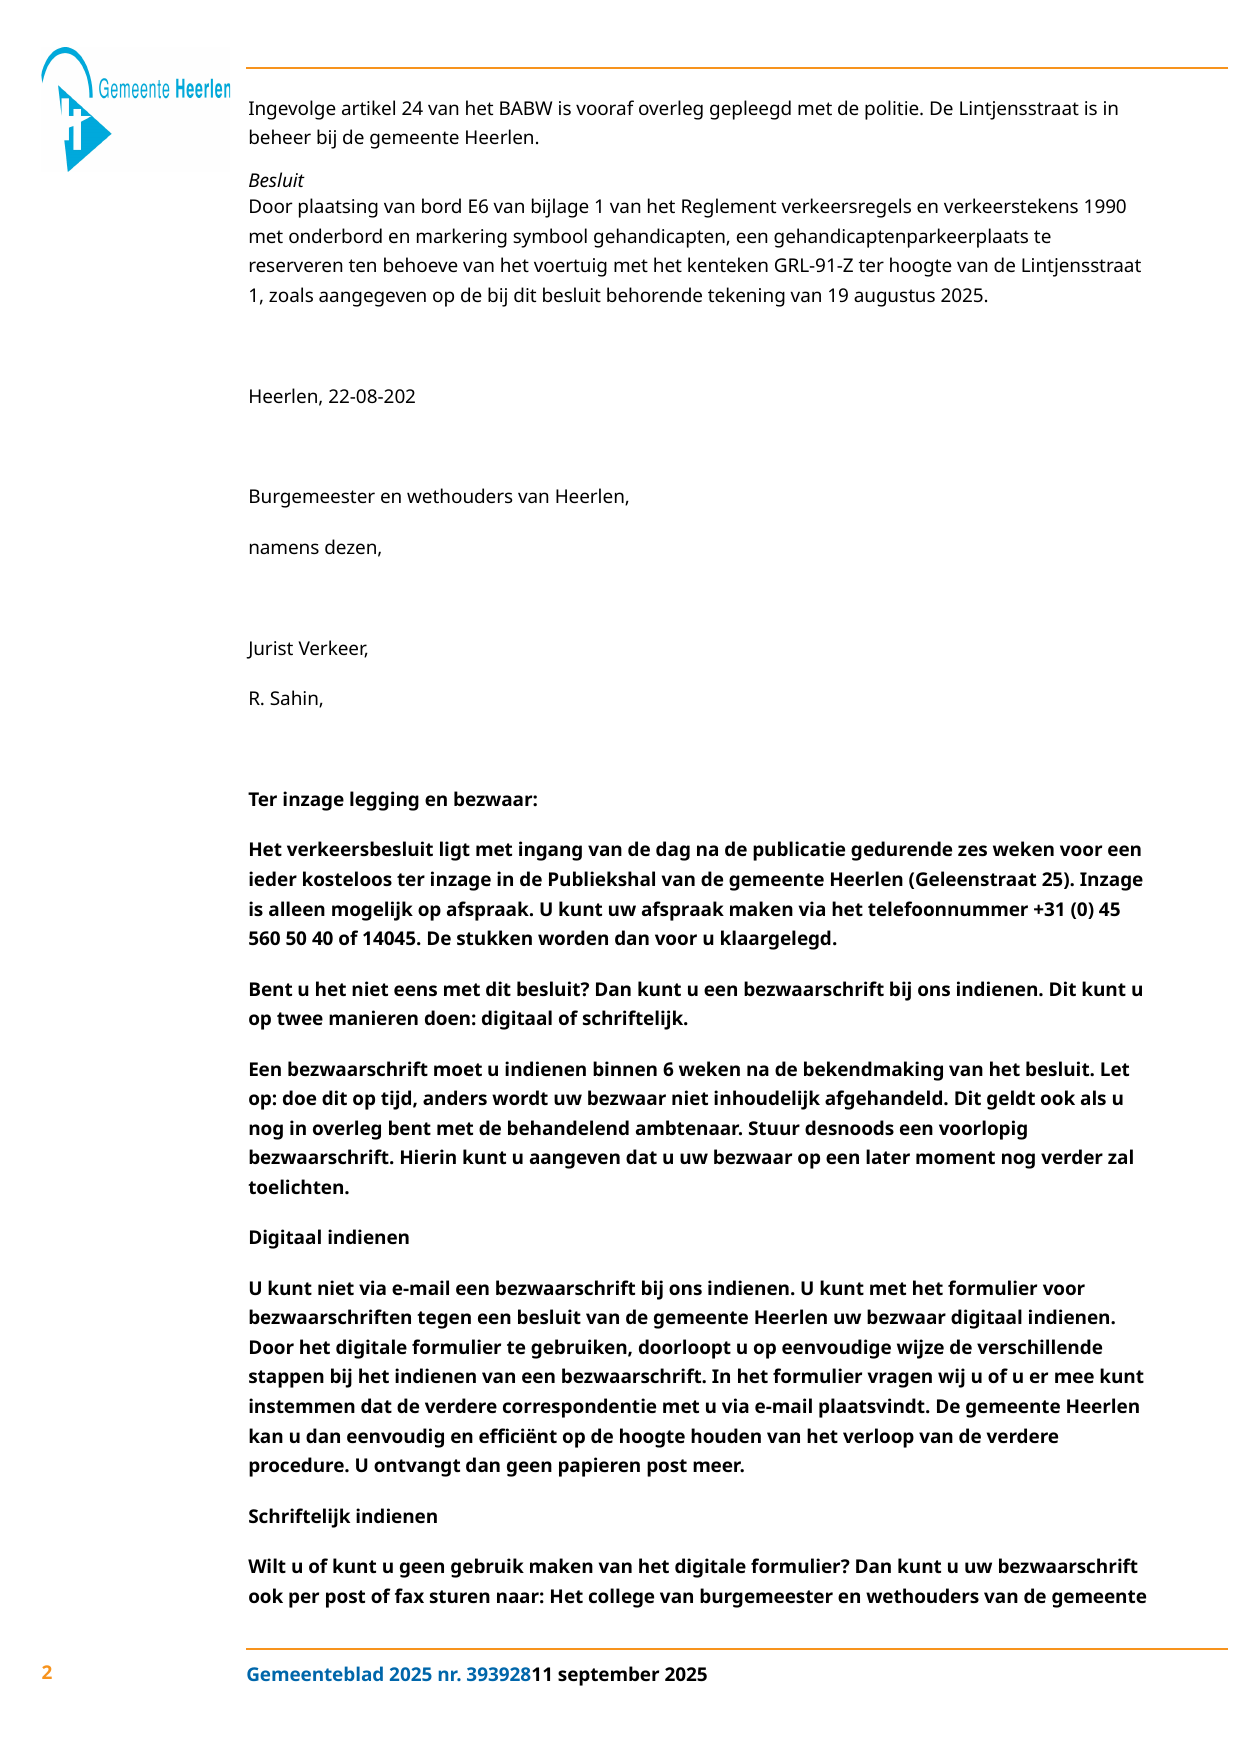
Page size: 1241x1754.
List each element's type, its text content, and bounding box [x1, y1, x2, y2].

picture [41, 47, 231, 172]
text Burgemeester en wethouders van Heerlen, [248, 484, 1152, 509]
text Jurist Verkeer, [248, 635, 1152, 661]
text Bent u het niet eens met dit besluit? Dan kunt u een bezwaarschrift bij ons indienen. Dit kunt u op twee manieren doen: digitaal of schriftelijk. [248, 976, 1152, 1031]
picture [41, 47, 59, 70]
text Ter inzage legging en bezwaar: [248, 786, 1152, 812]
text Wilt u of kunt u geen gebruik maken van het digitale formulier? Dan kunt u uw bezwaarschrift ook per post of fax sturen naar: Het college van burgemeester en wethouders van de gemeente [248, 1553, 1152, 1608]
text Schriftelijk indienen [248, 1503, 1152, 1528]
text Besluit [248, 167, 1152, 193]
text Digitaal indienen [248, 1224, 1152, 1250]
text Heerlen, 22-08-202 [248, 383, 1152, 408]
text Een bezwaarschrift moet u indienen binnen 6 weken na de bekendmaking van het besluit. Let op: doe dit op tijd, anders wordt uw bezwaar niet inhoudelijk afgehandeld. Dit geldt ook als u nog in overleg bent met de behandelend ambtenaar. Stuur desnoods een voorlopig bezwaarschrift. Hierin kunt u aangeven dat u uw bezwaar op een later moment nog verder zal toelichten. [248, 1056, 1152, 1200]
text Het verkeersbesluit ligt met ingang van de dag na de publicatie gedurende zes weken voor een ieder kosteloos ter inzage in de Publiekshal van de gemeente Heerlen (Geleenstraat 25). Inzage is alleen mogelijk op afspraak. U kunt uw afspraak maken via het telefoonnummer +31 (0) 45 560 50 40 of 14045. De stukken worden dan voor u klaargelegd. [248, 837, 1152, 951]
text U kunt niet via e-mail een bezwaarschrift bij ons indienen. U kunt met het formulier voor bezwaarschriften tegen een besluit van de gemeente Heerlen uw bezwaar digitaal indienen. Door het digitale formulier te gebruiken, doorloopt u op eenvoudige wijze de verschillende stappen bij het indienen van een bezwaarschrift. In het formulier vragen wij u of u er mee kunt instemmen dat de verdere correspondentie met u via e-mail plaatsvindt. De gemeente Heerlen kan u dan eenvoudig en efficiënt op de hoogte houden van het verloop van de verdere procedure. U ontvangt dan geen papieren post meer. [248, 1275, 1152, 1478]
text Door plaatsing van bord E6 van bijlage 1 van het Reglement verkeersregels en verkeerstekens 1990 met onderbord en markering symbool gehandicapten, een gehandicaptenparkeerplaats te reserveren ten behoeve van het voertuig met het kenteken GRL-91-Z ter hoogte van de Lintjensstraat 1, zoals aangegeven op de bij dit besluit behorende tekening van 19 augustus 2025. [248, 193, 1152, 308]
text R. Sahin, [248, 685, 1152, 711]
text namens dezen, [248, 534, 1152, 560]
text Ingevolge artikel 24 van het BABW is vooraf overleg gepleegd met de politie. De Lintjensstraat is in beheer bij de gemeente Heerlen. [248, 95, 1152, 150]
